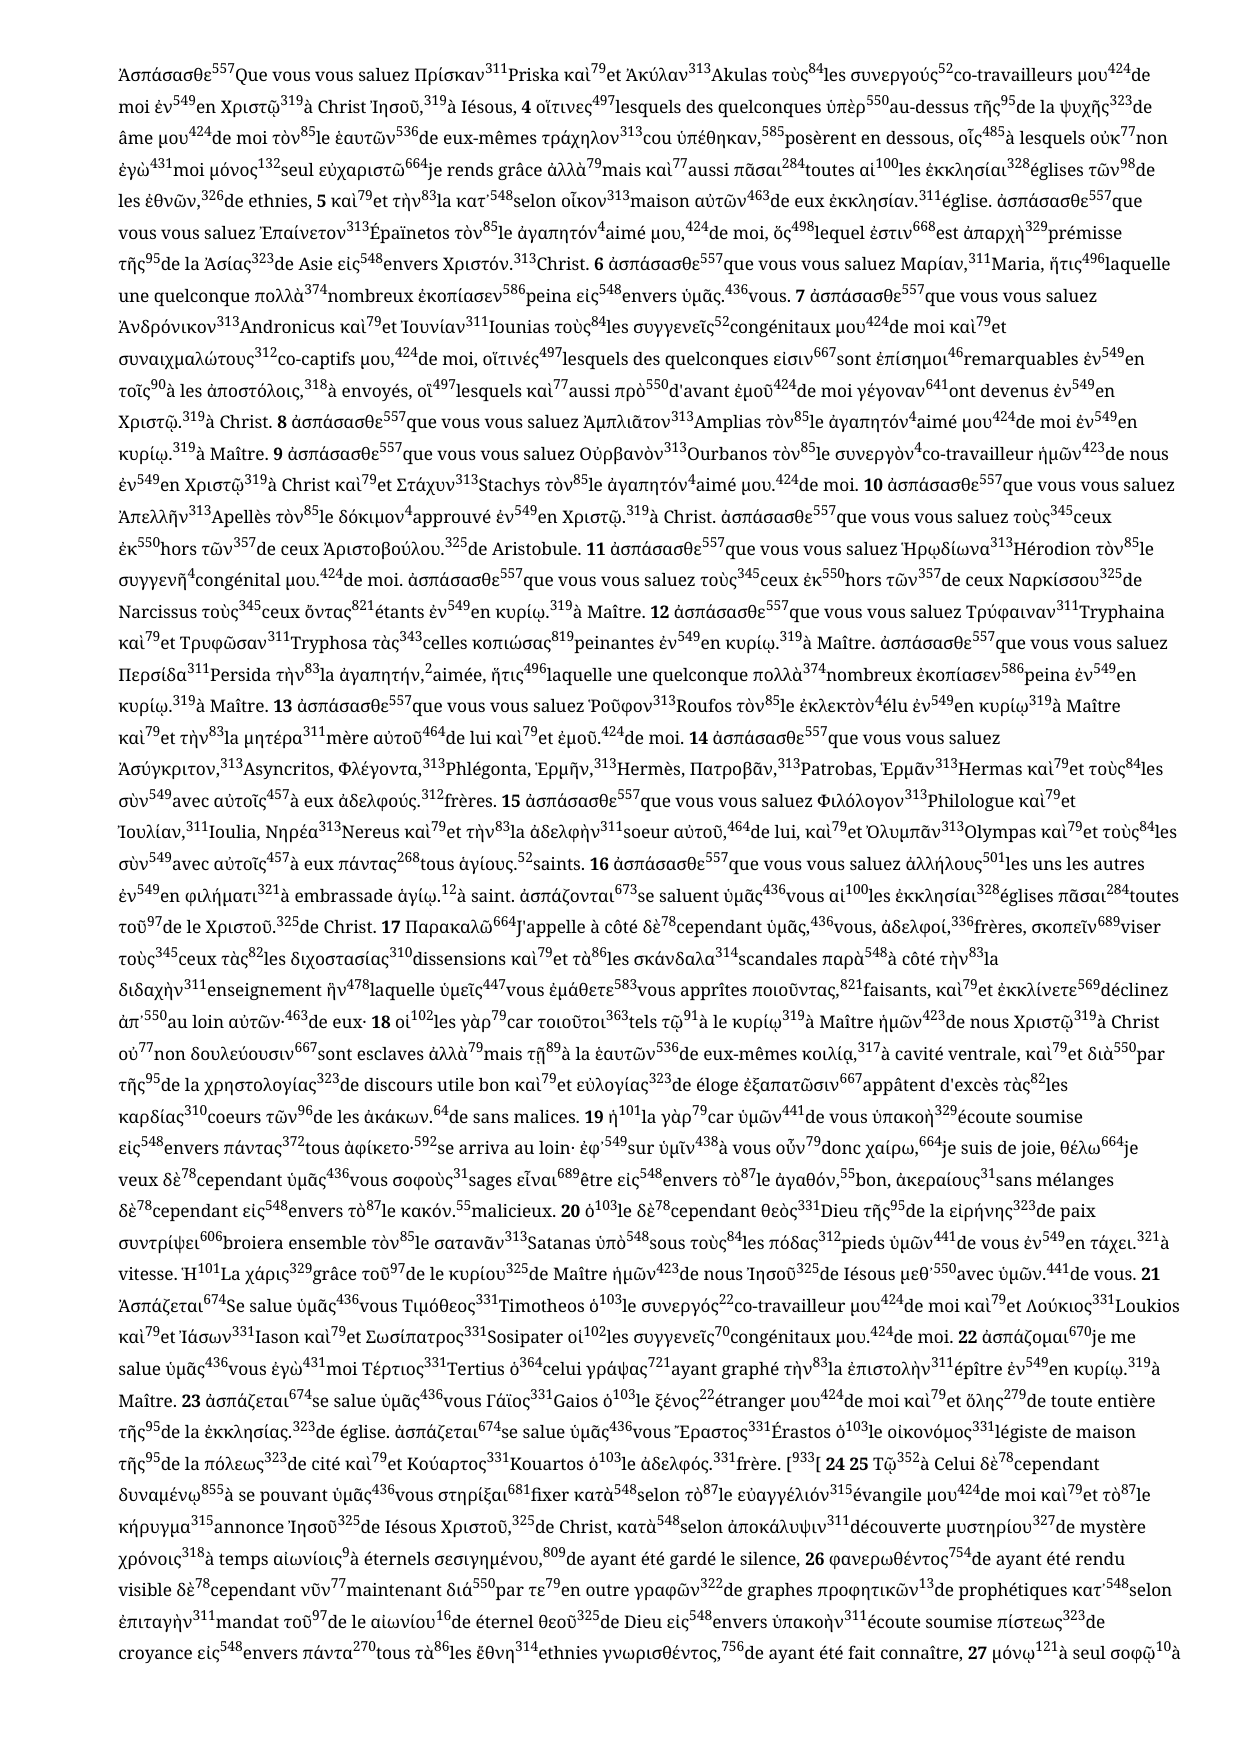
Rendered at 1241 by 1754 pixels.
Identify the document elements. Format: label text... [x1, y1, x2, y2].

text 1 Συνίστημι664Je dresse avec δὲ78cependant ὑμῖν438à vous Φοίβην311Phoibé τὴν83la ἀδελφὴν311soeur ἡμῶν,423de nous, οὖσαν820étante [καὶ]77[aussi] διάκονον311servante τῆς95de la ἐκκλησίας323de église τῆς356de celle ἐν549en Κεγχρεαῖς,316à Kenchreai, 2 ἵνα80afin que αὐτὴν450elle προσδέξησθε902que vous vous acceptiez auprès ἐν549en κυρίῳ319à Maître ἀξίως77dignement τῶν96de les ἁγίων64de saints καὶ79et παραστῆτε896que vous dressiez à côté αὐτῇ456à elle ἐν549en ᾧ488à lequel ἂν340le cas échéant ὑμῶν441de vous χρῄζῃ921que ait besoin πράγματι·321à acte· καὶ77aussi γὰρ79car αὐτὴ467elle προστάτις329présidente πολλῶν383de nombreux ἐγενήθη600fut devenu καὶ79et ἐμοῦ424de moi αὐτοῦ.511de moi-même. 3 Ἀσπάσασθε557Que vous vous saluez Πρίσκαν311Priska καὶ79et Ἀκύλαν313Akulas τοὺς84les συνεργούς52co-travailleurs μου424de moi ἐν549en Χριστῷ319à Christ Ἰησοῦ,319à Iésous, 4 οἵτινες497lesquels des quelconques ὑπὲρ550au-dessus τῆς95de la ψυχῆς323de âme μου424de moi τὸν85le ἑαυτῶν536de eux-mêmes τράχηλον313cou ὑπέθηκαν,585posèrent en dessous, οἷς485à lesquels οὐκ77non ἐγὼ431moi μόνος132seul εὐχαριστῶ664je rends grâce ἀλλὰ79mais καὶ77aussi πᾶσαι284toutes αἱ100les ἐκκλησίαι328églises τῶν98de les ἐθνῶν,326de ethnies, 5 καὶ79et τὴν83la κατ᾽548selon οἶκον313maison αὐτῶν463de eux ἐκκλησίαν.311église. ἀσπάσασθε557que vous vous saluez Ἐπαίνετον313Épaïnetos τὸν85le ἀγαπητόν4aimé μου,424de moi, ὅς498lequel ἐστιν668est ἀπαρχὴ329prémisse τῆς95de la Ἀσίας323de Asie εἰς548envers Χριστόν.313Christ. 6 ἀσπάσασθε557que vous vous saluez Μαρίαν,311Maria, ἥτις496laquelle une quelconque πολλὰ374nombreux ἐκοπίασεν586peina εἰς548envers ὑμᾶς.436vous. 7 ἀσπάσασθε557que vous vous saluez Ἀνδρόνικον313Andronicus καὶ79et Ἰουνίαν311Iounias τοὺς84les συγγενεῖς52congénitaux μου424de moi καὶ79et συναιχμαλώτους312co-captifs μου,424de moi, οἵτινές497lesquels des quelconques εἰσιν667sont ἐπίσημοι46remarquables ἐν549en τοῖς90à les ἀποστόλοις,318à envoyés, οἳ497lesquels καὶ77aussi πρὸ550d'avant ἐμοῦ424de moi γέγοναν641ont devenus ἐν549en Χριστῷ.319à Christ. 8 ἀσπάσασθε557que vous vous saluez Ἀμπλιᾶτον313Amplias τὸν85le ἀγαπητόν4aimé μου424de moi ἐν549en κυρίῳ.319à Maître. 9 ἀσπάσασθε557que vous vous saluez Οὐρβανὸν313Ourbanos τὸν85le συνεργὸν4co-travailleur ἡμῶν423de nous ἐν549en Χριστῷ319à Christ καὶ79et Στάχυν313Stachys τὸν85le ἀγαπητόν4aimé μου.424de moi. 10 ἀσπάσασθε557que vous vous saluez Ἀπελλῆν313Apellès τὸν85le δόκιμον4approuvé ἐν549en Χριστῷ.319à Christ. ἀσπάσασθε557que vous vous saluez τοὺς345ceux ἐκ550hors τῶν357de ceux Ἀριστοβούλου.325de Aristobule. 11 ἀσπάσασθε557que vous vous saluez Ἡρῳδίωνα313Hérodion τὸν85le συγγενῆ4congénital μου.424de moi. ἀσπάσασθε557que vous vous saluez τοὺς345ceux ἐκ550hors τῶν357de ceux Ναρκίσσου325de Narcissus τοὺς345ceux ὄντας821étants ἐν549en κυρίῳ.319à Maître. 12 ἀσπάσασθε557que vous vous saluez Τρύφαιναν311Tryphaina καὶ79et Τρυφῶσαν311Tryphosa τὰς343celles κοπιώσας819peinantes ἐν549en κυρίῳ.319à Maître. ἀσπάσασθε557que vous vous saluez Περσίδα311Persida τὴν83la ἀγαπητήν,2aimée, ἥτις496laquelle une quelconque πολλὰ374nombreux ἐκοπίασεν586peina ἐν549en κυρίῳ.319à Maître. 13 ἀσπάσασθε557que vous vous saluez Ῥοῦφον313Roufos τὸν85le ἐκλεκτὸν4élu ἐν549en κυρίῳ319à Maître καὶ79et τὴν83la μητέρα311mère αὐτοῦ464de lui καὶ79et ἐμοῦ.424de moi. 14 ἀσπάσασθε557que vous vous saluez Ἀσύγκριτον,313Asyncritos, Φλέγοντα,313Phlégonta, Ἑρμῆν,313Hermès, Πατροβᾶν,313Patrobas, Ἑρμᾶν313Hermas καὶ79et τοὺς84les σὺν549avec αὐτοῖς457à eux ἀδελφούς.312frères. 15 ἀσπάσασθε557que vous vous saluez Φιλόλογον313Philologue καὶ79et Ἰουλίαν,311Ioulia, Νηρέα313Nereus καὶ79et τὴν83la ἀδελφὴν311soeur αὐτοῦ,464de lui, καὶ79et Ὀλυμπᾶν313Olympas καὶ79et τοὺς84les σὺν549avec αὐτοῖς457à eux πάντας268tous ἁγίους.52saints. 16 ἀσπάσασθε557que vous vous saluez ἀλλήλους501les uns les autres ἐν549en φιλήματι321à embrassade ἁγίῳ.12à saint. ἀσπάζονται673se saluent ὑμᾶς436vous αἱ100les ἐκκλησίαι328églises πᾶσαι284toutes τοῦ97de le Χριστοῦ.325de Christ. 17 Παρακαλῶ664J'appelle à côté δὲ78cependant ὑμᾶς,436vous, ἀδελφοί,336frères, σκοπεῖν689viser τοὺς345ceux τὰς82les διχοστασίας310dissensions καὶ79et τὰ86les σκάνδαλα314scandales παρὰ548à côté τὴν83la διδαχὴν311enseignement ἣν478laquelle ὑμεῖς447vous ἐμάθετε583vous apprîtes ποιοῦντας,821faisants, καὶ79et ἐκκλίνετε569déclinez ἀπ᾽550au loin αὐτῶν·463de eux· 18 οἱ102les γὰρ79car τοιοῦτοι363tels τῷ91à le κυρίῳ319à Maître ἡμῶν423de nous Χριστῷ319à Christ οὐ77non δουλεύουσιν667sont esclaves ἀλλὰ79mais τῇ89à la ἑαυτῶν536de eux-mêmes κοιλίᾳ,317à cavité ventrale, καὶ79et διὰ550par τῆς95de la χρηστολογίας323de discours utile bon καὶ79et εὐλογίας323de éloge ἐξαπατῶσιν667appâtent d'excès τὰς82les καρδίας310coeurs τῶν96de les ἀκάκων.64de sans malices. 19 ἡ101la γὰρ79car ὑμῶν441de vous ὑπακοὴ329écoute soumise εἰς548envers πάντας372tous ἀφίκετο·592se arriva au loin· ἐφ᾽549sur ὑμῖν438à vous οὖν79donc χαίρω,664je suis de joie, θέλω664je veux δὲ78cependant ὑμᾶς436vous σοφοὺς31sages εἶναι689être εἰς548envers τὸ87le ἀγαθόν,55bon, ἀκεραίους31sans mélanges δὲ78cependant εἰς548envers τὸ87le κακόν.55malicieux. 20 ὁ103le δὲ78cependant θεὸς331Dieu τῆς95de la εἰρήνης323de paix συντρίψει606broiera ensemble τὸν85le σατανᾶν313Satanas ὑπὸ548sous τοὺς84les πόδας312pieds ὑμῶν441de vous ἐν549en τάχει.321à vitesse. Ἡ101La χάρις329grâce τοῦ97de le κυρίου325de Maître ἡμῶν423de nous Ἰησοῦ325de Iésous μεθ᾽550avec ὑμῶν.441de vous. 21 Ἀσπάζεται674Se salue ὑμᾶς436vous Τιμόθεος331Timotheos ὁ103le συνεργός22co-travailleur μου424de moi καὶ79et Λούκιος331Loukios καὶ79et Ἰάσων331Iason καὶ79et Σωσίπατρος331Sosipater οἱ102les συγγενεῖς70congénitaux μου.424de moi. 22 ἀσπάζομαι670je me salue ὑμᾶς436vous ἐγὼ431moi Τέρτιος331Tertius ὁ364celui γράψας721ayant graphé τὴν83la ἐπιστολὴν311épître ἐν549en κυρίῳ.319à Maître. 23 ἀσπάζεται674se salue ὑμᾶς436vous Γάϊος331Gaios ὁ103le ξένος22étranger μου424de moi καὶ79et ὅλης279de toute entière τῆς95de la ἐκκλησίας.323de église. ἀσπάζεται674se salue ὑμᾶς436vous Ἔραστος331Érastos ὁ103le οἰκονόμος331légiste de maison τῆς95de la πόλεως323de cité καὶ79et Κούαρτος331Kouartos ὁ103le ἀδελφός.331frère. [933[ 24 25 Τῷ352à Celui δὲ78cependant δυναμένῳ855à se pouvant ὑμᾶς436vous στηρίξαι681fixer κατὰ548selon τὸ87le εὐαγγέλιόν315évangile μου424de moi καὶ79et τὸ87le κήρυγμα315annonce Ἰησοῦ325de Iésous Χριστοῦ,325de Christ, κατὰ548selon ἀποκάλυψιν311découverte μυστηρίου327de mystère χρόνοις318à temps αἰωνίοις9à éternels σεσιγημένου,809de ayant été gardé le silence, 26 φανερωθέντος754de ayant été rendu visible δὲ78cependant νῦν77maintenant διά550par τε79en outre γραφῶν322de graphes προφητικῶν13de prophétiques κατ᾽548selon ἐπιταγὴν311mandat τοῦ97de le αἰωνίου16de éternel θεοῦ325de Dieu εἰς548envers ὑπακοὴν311écoute soumise πίστεως323de croyance εἰς548envers πάντα270tous τὰ86les ἔθνη314ethnies γνωρισθέντος,756de ayant été fait connaître, 27 μόνῳ121à seul σοφῷ10à sage θεῷ,319à Dieu, διὰ550par Ἰησοῦ325de Iésous Χριστοῦ,325de Christ, ᾧ486à lequel ἡ101la δόξα329gloire εἰς548envers τοὺς84les αἰῶνας,312ères, ἀμήν.304amen. ]934] [118, 59, 1181, 1665]
